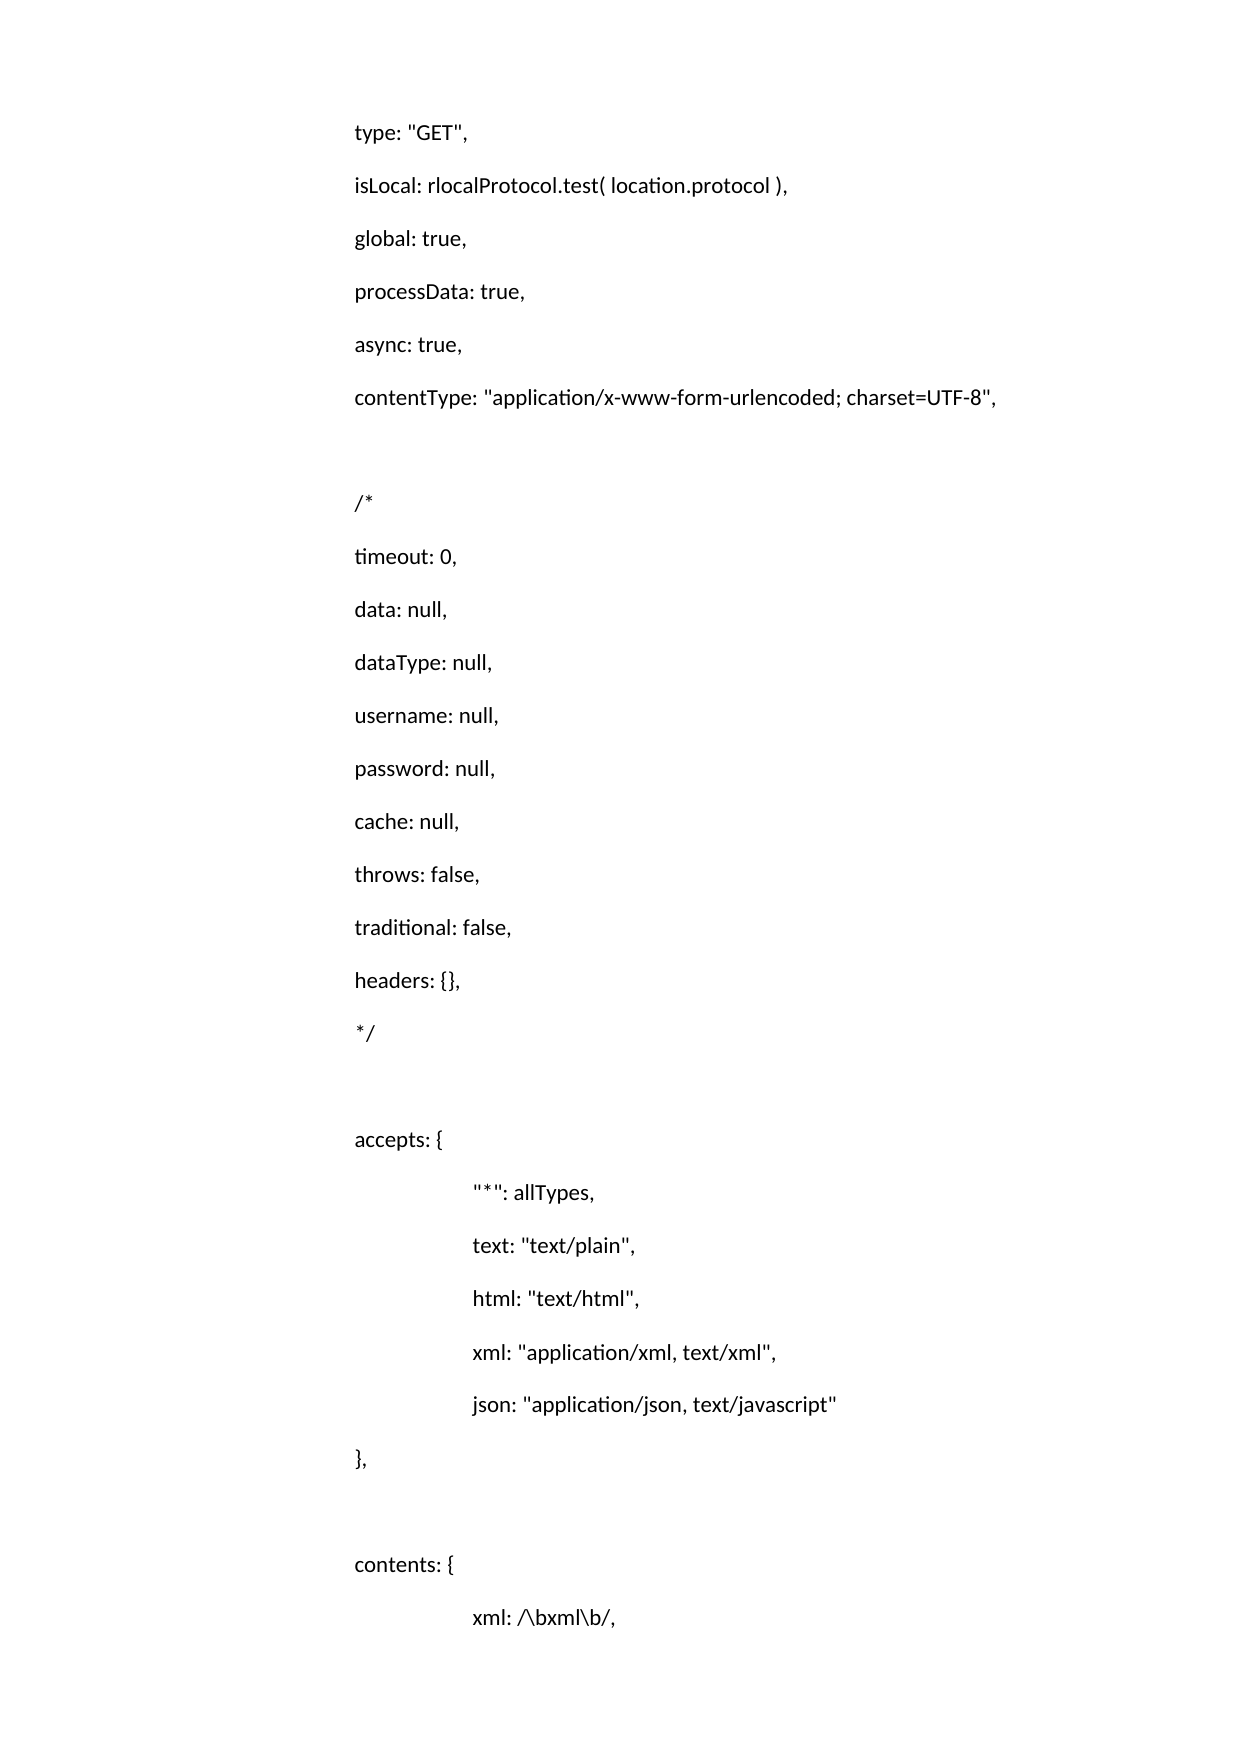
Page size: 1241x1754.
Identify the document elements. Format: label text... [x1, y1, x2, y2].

text isLocal: rlocalProtocol.test( location.protocol ), [118, 171, 1122, 199]
text async: true, [118, 330, 1122, 358]
text xml: /\bxml\b/, [118, 1603, 1122, 1631]
text }, [118, 1444, 1122, 1472]
text contents: { [118, 1550, 1122, 1578]
text /* [118, 489, 1122, 517]
text username: null, [118, 701, 1122, 729]
text timeout: 0, [118, 542, 1122, 570]
text type: "GET", [118, 118, 1122, 146]
text contentType: "application/x-www-form-urlencoded; charset=UTF-8", [118, 383, 1122, 411]
text traditional: false, [118, 913, 1122, 941]
text html: "text/html", [118, 1284, 1122, 1313]
text json: "application/json, text/javascript" [118, 1391, 1122, 1419]
text accepts: { [118, 1126, 1122, 1153]
text processData: true, [118, 277, 1122, 305]
text cache: null, [118, 807, 1122, 835]
text password: null, [118, 754, 1122, 782]
text */ [118, 1019, 1122, 1047]
text headers: {}, [118, 966, 1122, 994]
text dataType: null, [118, 648, 1122, 676]
text global: true, [118, 224, 1122, 252]
text data: null, [118, 595, 1122, 623]
text xml: "application/xml, text/xml", [118, 1338, 1122, 1366]
text "*": allTypes, [118, 1178, 1122, 1207]
text throws: false, [118, 860, 1122, 888]
text text: "text/plain", [118, 1232, 1122, 1259]
